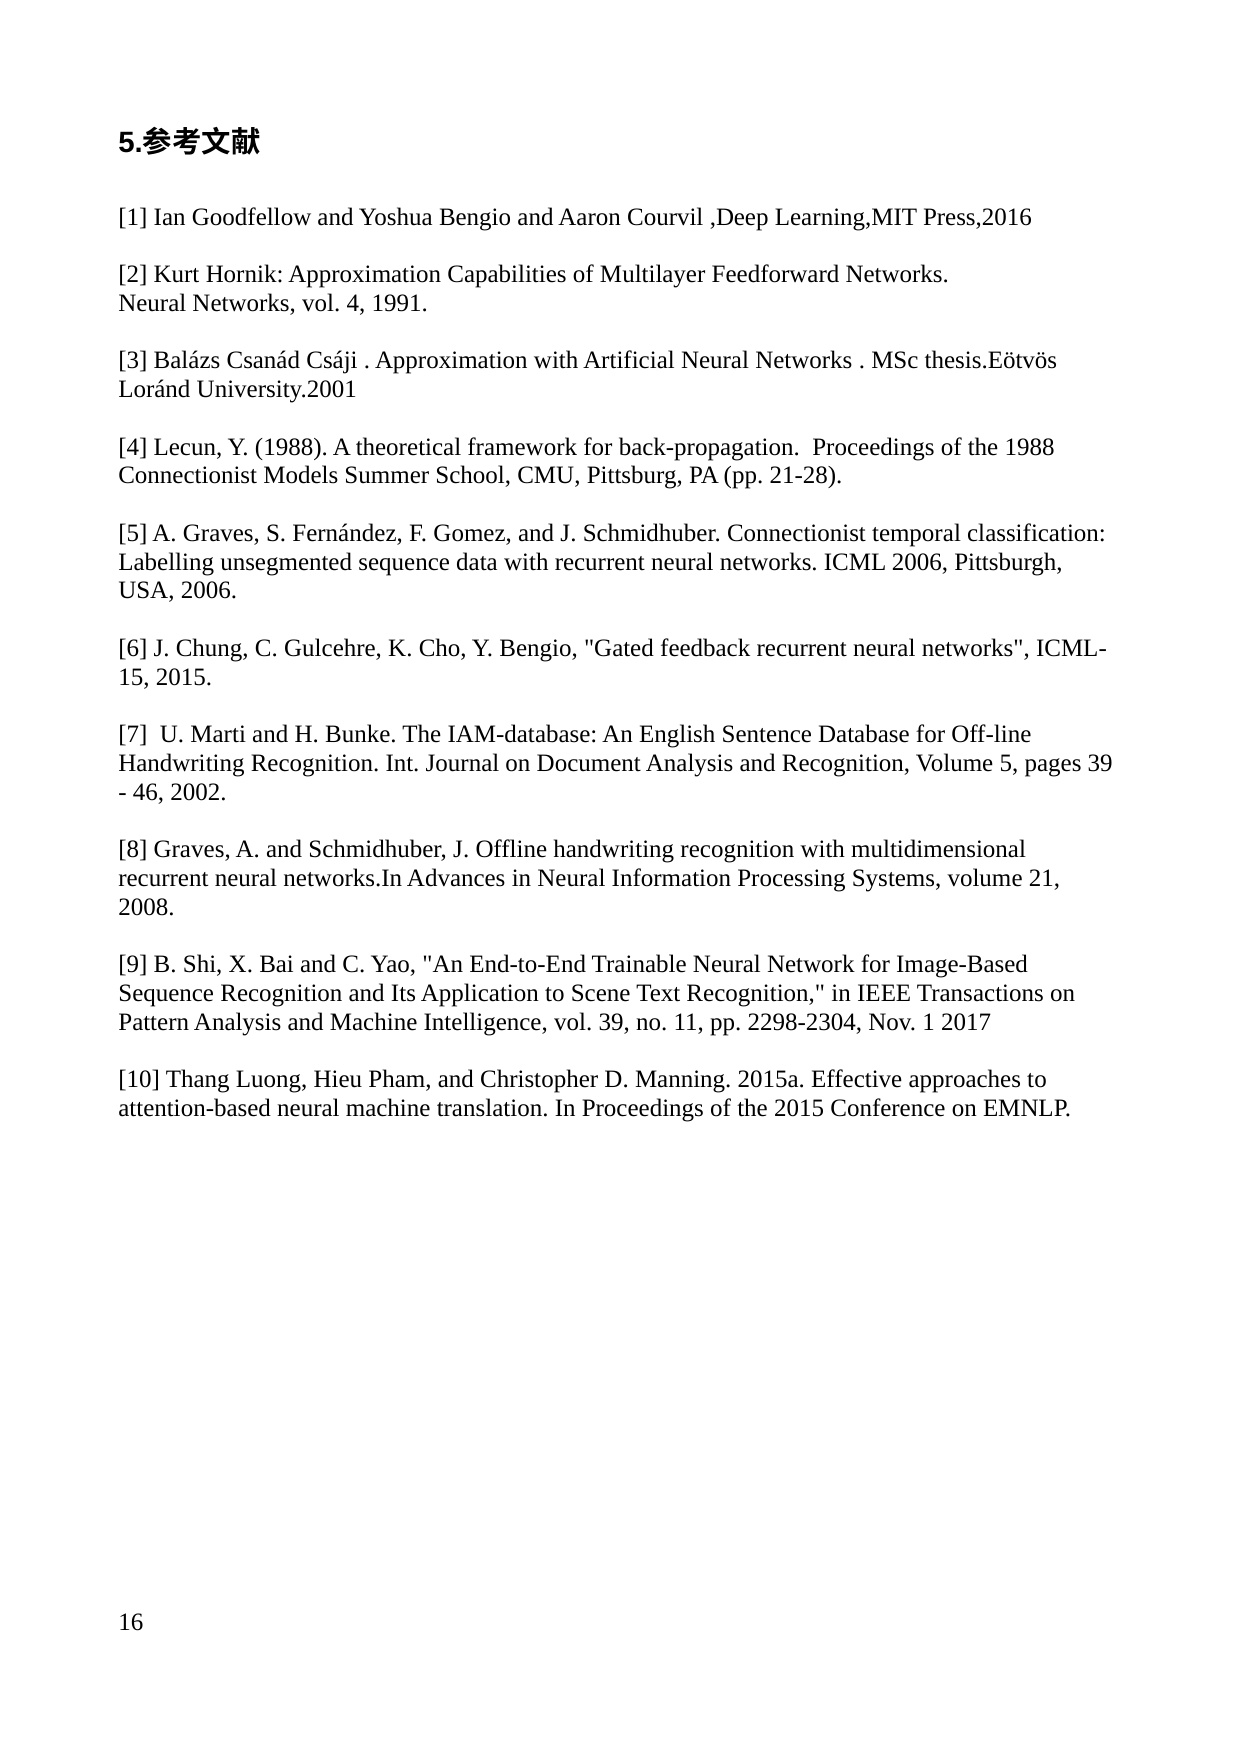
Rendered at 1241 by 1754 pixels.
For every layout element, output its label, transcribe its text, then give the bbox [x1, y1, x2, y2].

text [9] B. Shi, X. Bai and C. Yao, "An End-to-End Trainable Neural Network for Image-Based Sequence Recognition and Its Application to Scene Text Recognition," in IEEE Transactions on Pattern Analysis and Machine Intelligence, vol. 39, no. 11, pp. 2298-2304, Nov. 1 2017 [118, 949, 1122, 1036]
text [4] Lecun, Y. (1988). A theoretical framework for back-propagation. Proceedings of the 1988 Connectionist Models Summer School, CMU, Pittsburg, PA (pp. 21-28). [118, 432, 1122, 489]
text [6] J. Chung, C. Gulcehre, K. Cho, Y. Bengio, "Gated feedback recurrent neural networks", ICML-15, 2015. [118, 633, 1122, 691]
text [7] U. Marti and H. Bunke. The IAM-database: An English Sentence Database for Off-line Handwriting Recognition. Int. Journal on Document Analysis and Recognition, Volume 5, pages 39 - 46, 2002. [118, 719, 1122, 806]
text [5] A. Graves, S. Fernández, F. Gomez, and J. Schmidhuber. Connectionist temporal classification: Labelling unsegmented sequence data with recurrent neural networks. ICML 2006, Pittsburgh, USA, 2006. [118, 518, 1122, 604]
text Neural Networks, vol. 4, 1991. [118, 288, 1122, 317]
text [2] Kurt Hornik: Approximation Capabilities of Multilayer Feedforward Networks. [118, 259, 1122, 288]
text [1] Ian Goodfellow and Yoshua Bengio and Aaron Courvil ,Deep Learning,MIT Press,2016 [118, 202, 1122, 231]
text [8] Graves, A. and Schmidhuber, J. Offline handwriting recognition with multidimensional recurrent neural networks.In Advances in Neural Information Processing Systems, volume 21, 2008. [118, 834, 1122, 921]
text [10] Thang Luong, Hieu Pham, and Christopher D. Manning. 2015a. Effective approaches to attention-based neural machine translation. In Proceedings of the 2015 Conference on EMNLP. [118, 1064, 1122, 1122]
subtitle 5.参考文献 [118, 118, 1122, 161]
text [3] Balázs Csanád Csáji . Approximation with Artificial Neural Networks . MSc thesis.Eötvös Loránd University.2001 [118, 346, 1122, 403]
